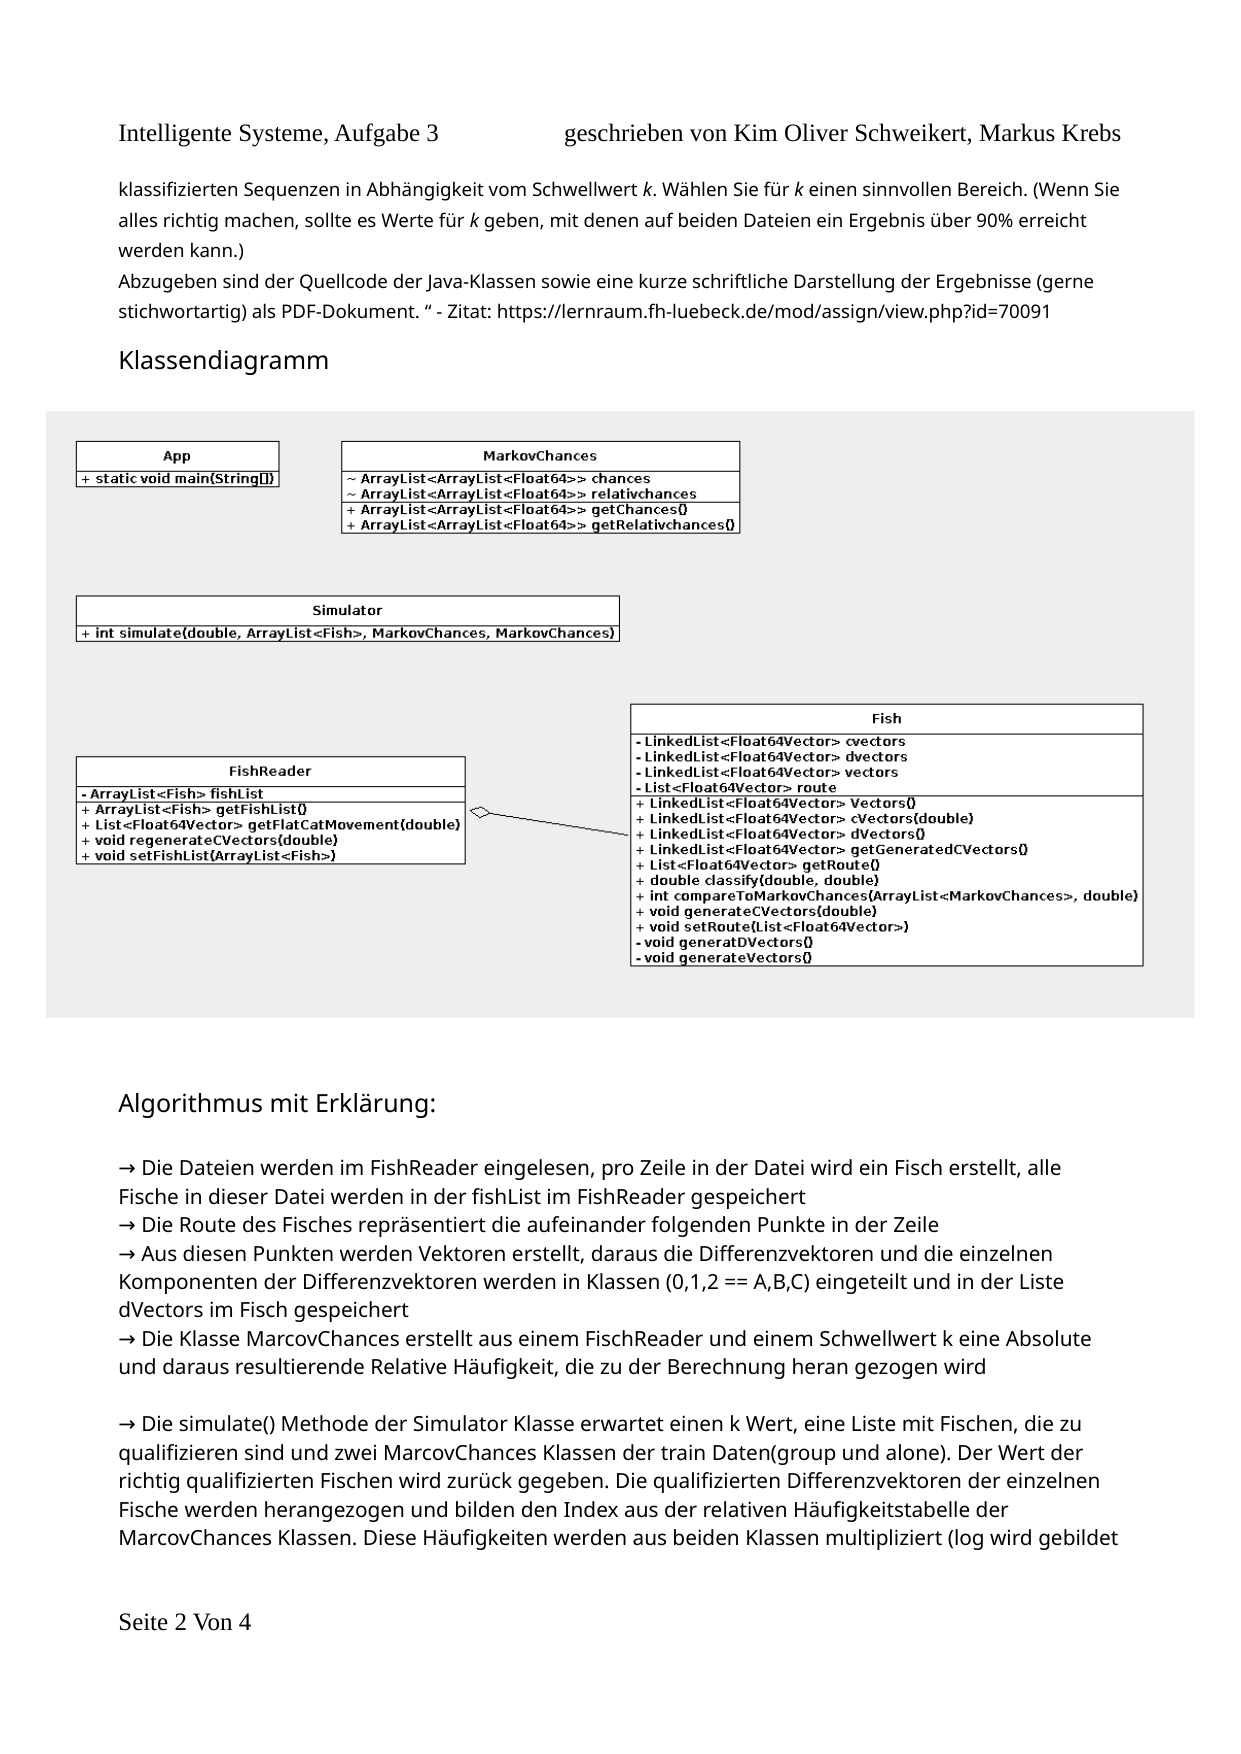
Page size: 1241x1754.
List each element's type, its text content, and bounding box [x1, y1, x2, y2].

picture [45, 411, 1195, 1018]
text → Die Route des Fisches repräsentiert die aufeinander folgenden Punkte in der Zeile [118, 1210, 1122, 1239]
text Klassendiagramm [118, 343, 1122, 377]
text → Die Dateien werden im FishReader eingelesen, pro Zeile in der Datei wird ein Fisch erstellt, alle Fische in dieser Datei werden in der fishList im FishReader gespeichert [118, 1153, 1122, 1210]
text → Die Klasse MarcovChances erstellt aus einem FischReader und einem Schwellwert k eine Absolute und daraus resultierende Relative Häufigkeit, die zu der Berechnung heran gezogen wird [118, 1324, 1122, 1381]
text Algorithmus mit Erklärung: [118, 1085, 1122, 1119]
text klassifizierten Sequenzen in Abhängigkeit vom Schwellwert k. Wählen Sie für k einen sinnvollen Bereich. (Wenn Sie alles richtig machen, sollte es Werte für k geben, mit denen auf beiden Dateien ein Ergebnis über 90% erreicht werden kann.) Abzugeben sind der Quellcode der Java-Klassen sowie eine kurze schriftliche Darstellung der Ergebnisse (gerne stichwortartig) als PDF-Dokument. “ - Zitat: https://lernraum.fh-luebeck.de/mod/assign/view.php?id=70091 [118, 176, 1122, 324]
text → Die simulate() Methode der Simulator Klasse erwartet einen k Wert, eine Liste mit Fischen, die zu qualifizieren sind und zwei MarcovChances Klassen der train Daten(group und alone). Der Wert der richtig qualifizierten Fischen wird zurück gegeben. Die qualifizierten Differenzvektoren der einzelnen Fische werden herangezogen und bilden den Index aus der relativen Häufigkeitstabelle der MarcovChances Klassen. Diese Häufigkeiten werden aus beiden Klassen multipliziert (log wird gebildet [118, 1409, 1122, 1552]
text → Aus diesen Punkten werden Vektoren erstellt, daraus die Differenzvektoren und die einzelnen Komponenten der Differenzvektoren werden in Klassen (0,1,2 == A,B,C) eingeteilt und in der Liste dVectors im Fisch gespeichert [118, 1239, 1122, 1324]
